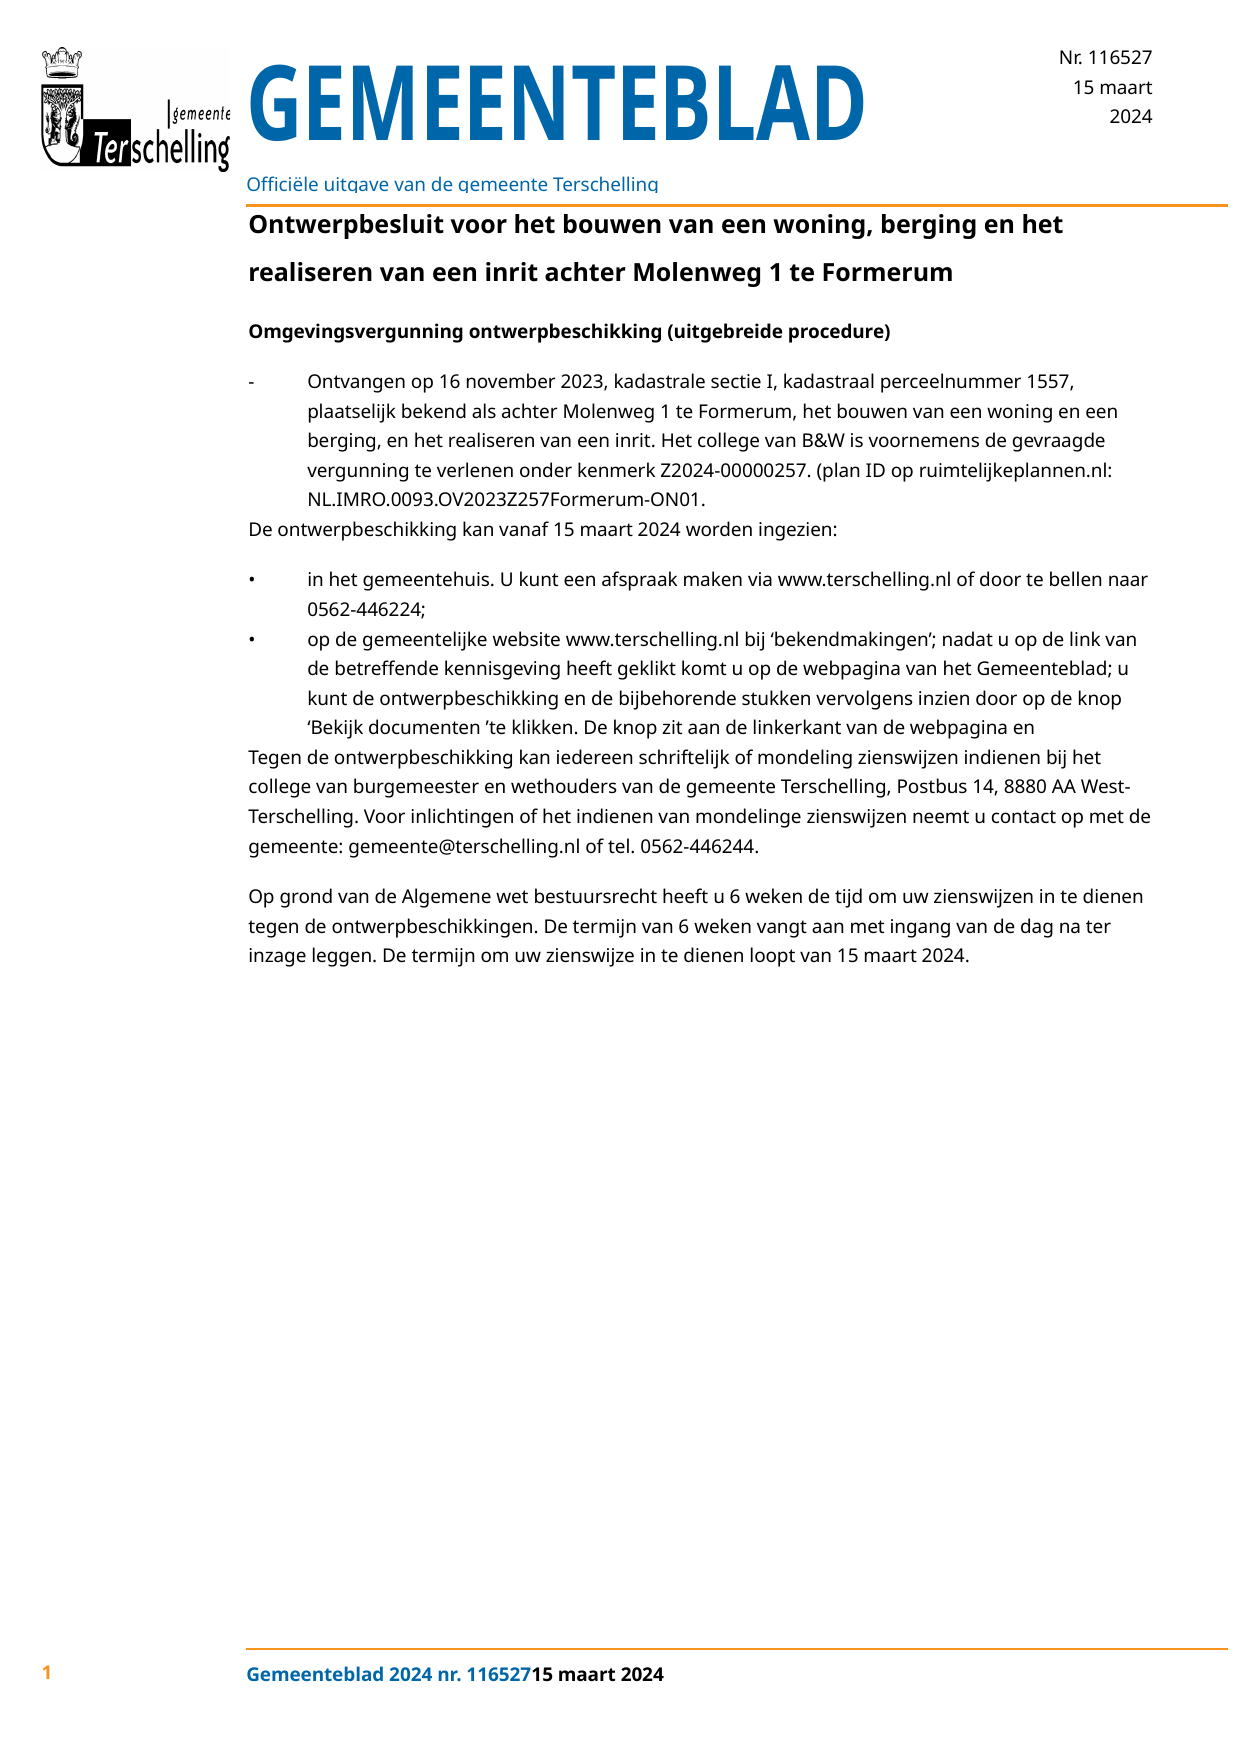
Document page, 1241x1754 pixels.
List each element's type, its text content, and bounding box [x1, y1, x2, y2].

picture [41, 47, 231, 172]
text Omgevingsvergunning ontwerpbeschikking (uitgebreide procedure) [248, 318, 1152, 344]
text Op grond van de Algemene wet bestuursrecht heeft u 6 weken de tijd om uw zienswijzen in te dienen tegen de ontwerpbeschikkingen. De termijn van 6 weken vangt aan met ingang van de dag na ter inzage leggen. De termijn om uw zienswijze in te dienen loopt van 15 maart 2024. [248, 883, 1152, 968]
text Ontwerpbesluit voor het bouwen van een woning, berging en het realiseren van een inrit achter Molenweg 1 te Formerum [248, 207, 1152, 288]
list Ontvangen op 16 november 2023, kadastrale sectie I, kadastraal perceelnummer 1557, plaatselijk bekend als achter Molenweg 1 te Formerum, het bouwen van een woning en een berging, en het realiseren van een inrit. Het college van B&W is voornemens de gevraagde vergunning te verlenen onder kenmerk Z2024-00000257. (plan ID op ruimtelijkeplannen.nl: NL.IMRO.0093.OV2023Z257Formerum-ON01. [248, 368, 1152, 512]
text Tegen de ontwerpbeschikking kan iedereen schriftelijk of mondeling zienswijzen indienen bij het college van burgemeester en wethouders van de gemeente Terschelling, Postbus 14, 8880 AA West-Terschelling. Voor inlichtingen of het indienen van mondelinge zienswijzen neemt u contact op met de gemeente: gemeente@terschelling.nl of tel. 0562-446244. [248, 744, 1152, 859]
text De ontwerpbeschikking kan vanaf 15 maart 2024 worden ingezien: [248, 516, 1152, 542]
list in het gemeentehuis. U kunt een afspraak maken via www.terschelling.nl of door te bellen naar 0562-446224; [248, 567, 1152, 622]
list op de gemeentelijke website www.terschelling.nl bij ‘bekendmakingen’; nadat u op de link van de betreffende kennisgeving heeft geklikt komt u op de webpagina van het Gemeenteblad; u kunt de ontwerpbeschikking en de bijbehorende stukken vervolgens inzien door op de knop ‘Bekijk documenten ’te klikken. De knop zit aan de linkerkant van de webpagina en [248, 626, 1152, 740]
